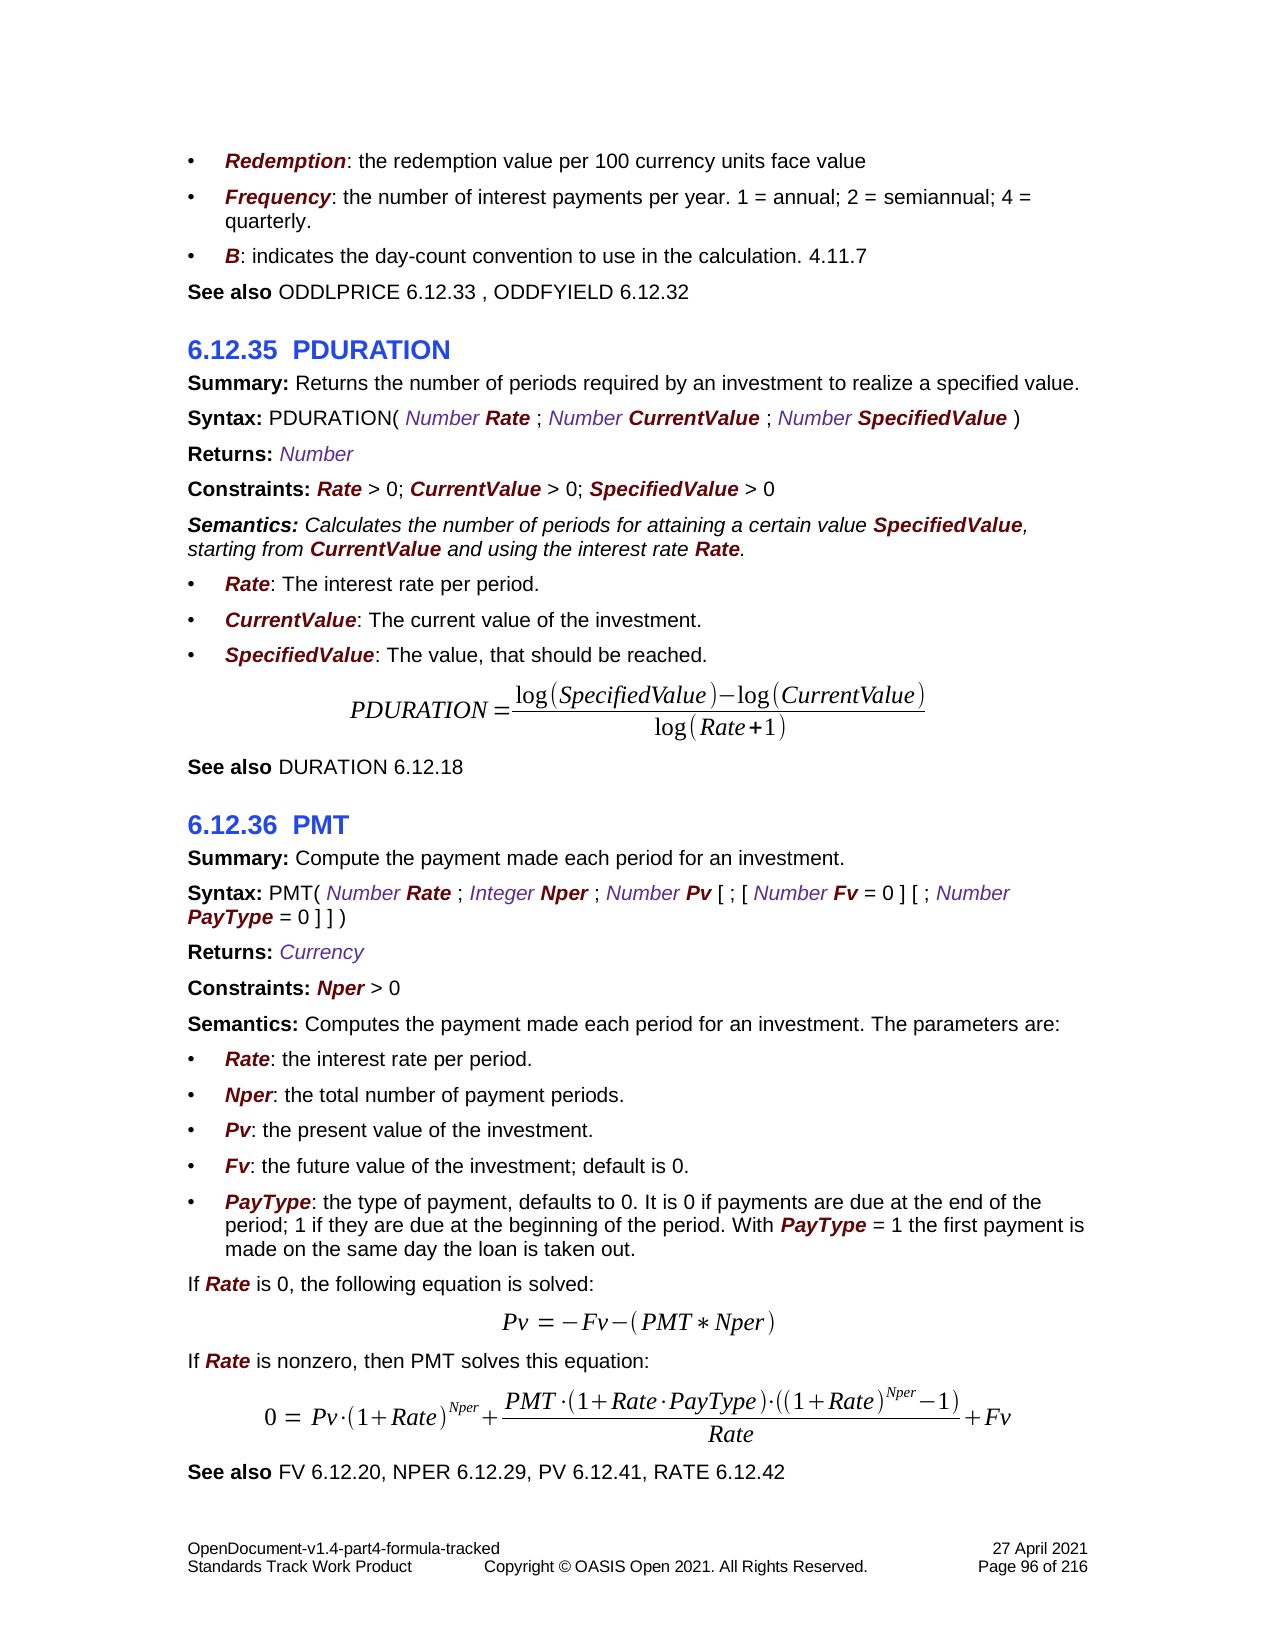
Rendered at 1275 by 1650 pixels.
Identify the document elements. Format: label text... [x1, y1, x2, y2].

text Semantics: Computes the payment made each period for an investment. The parameters are: [187, 1012, 1088, 1036]
subtitle PDURATION [187, 335, 1088, 365]
list Redemption: the redemption value per 100 currency units face value [187, 150, 1088, 173]
list B: indicates the day-count convention to use in the calculation. 4.11.7 [187, 245, 1088, 268]
list PayType: the type of payment, defaults to 0. It is 0 if payments are due at the end of the period; 1 if they are due at the beginning of the period. With PayType = 1 the first payment is made on the same day the loan is taken out. [187, 1190, 1088, 1261]
list Frequency: the number of interest payments per year. 1 = annual; 2 = semiannual; 4 = quarterly. [187, 186, 1088, 233]
text Constraints: Nper > 0 [187, 976, 1088, 1000]
text Returns: Currency [187, 941, 1088, 964]
text If Rate is 0, the following equation is solved: [187, 1273, 1088, 1296]
text If Rate is nonzero, then PMT solves this equation: [187, 1349, 1088, 1373]
list Pv: the present value of the investment. [187, 1119, 1088, 1142]
text Syntax: PDURATION( Number Rate ; Number CurrentValue ; Number SpecifiedValue ) [187, 407, 1088, 430]
text Syntax: PMT( Number Rate ; Integer Nper ; Number Pv [ ; [ Number Fv = 0 ] [ ; Number PayType = 0 ] ] ) [187, 882, 1088, 929]
list Rate: the interest rate per period. [187, 1048, 1088, 1071]
subtitle PMT [187, 810, 1088, 840]
list SpecifiedValue: The value, that should be reached. [187, 644, 1088, 667]
text Constraints: Rate > 0; CurrentValue > 0; SpecifiedValue > 0 [187, 478, 1088, 501]
text Semantics: Calculates the number of periods for attaining a certain value SpecifiedValue, starting from CurrentValue and using the interest rate Rate. [187, 513, 1088, 561]
text Returns: Number [187, 442, 1088, 466]
list Nper: the total number of payment periods. [187, 1083, 1088, 1107]
list Rate: The interest rate per period. [187, 573, 1088, 596]
text See also ODDLPRICE 6.12.33 , ODDFYIELD 6.12.32 [187, 280, 1088, 304]
text See also FV 6.12.20, NPER 6.12.29, PV 6.12.41, RATE 6.12.42 [187, 1460, 1088, 1484]
list CurrentValue: The current value of the investment. [187, 608, 1088, 632]
list Fv: the future value of the investment; default is 0. [187, 1154, 1088, 1178]
text Summary: Returns the number of periods required by an investment to realize a specified value. [187, 371, 1088, 394]
text See also DURATION 6.12.18 [187, 755, 1088, 779]
text Summary: Compute the payment made each period for an investment. [187, 846, 1088, 869]
